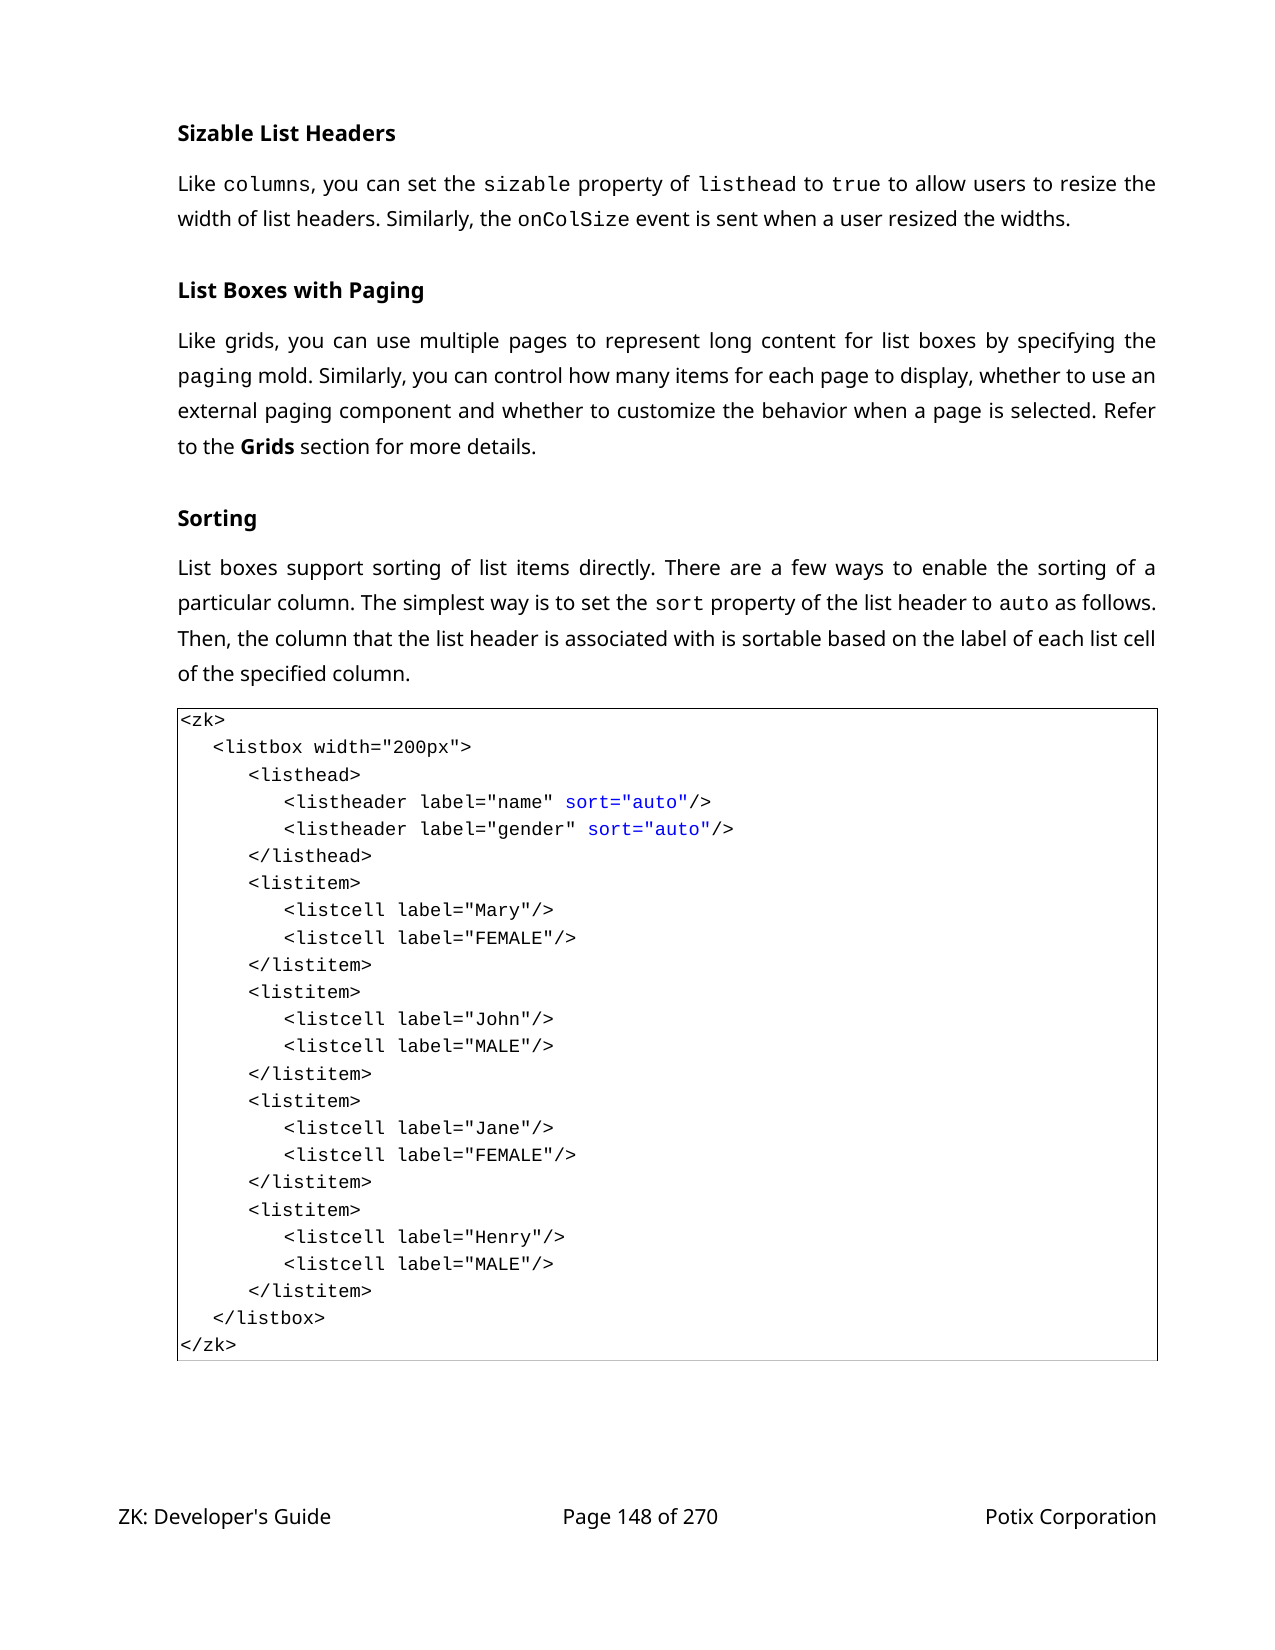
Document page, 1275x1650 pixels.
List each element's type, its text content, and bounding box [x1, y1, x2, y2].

text <listcell label="FEMALE"/> [178, 926, 1157, 950]
text </listitem> [178, 1061, 1157, 1086]
text <listcell label="John"/> [178, 1007, 1157, 1031]
text </zk> [178, 1333, 1157, 1360]
text <listheader label="gender" sort="auto"/> [178, 817, 1157, 841]
text <zk> [178, 709, 1157, 732]
subtitle Sizable List Headers [177, 118, 1157, 148]
text <listcell label="MALE"/> [178, 1252, 1157, 1276]
text <listheader label="name" sort="auto"/> [178, 789, 1157, 814]
text <listcell label="FEMALE"/> [178, 1143, 1157, 1167]
subtitle List Boxes with Paging [177, 275, 1157, 305]
text </listhead> [178, 844, 1157, 868]
text </listitem> [178, 953, 1157, 977]
text Like grids, you can use multiple pages to represent long content for list boxes by specifying the paging mold. Similarly, you can control how many items for each page to display, whether to use an external paging component and whether to customize the behavior when a page is selected. Refer to the Grids section for more details. [177, 326, 1157, 460]
text <listcell label="Mary"/> [178, 898, 1157, 923]
text <listbox width="200px"> [178, 735, 1157, 759]
text <listitem> [178, 1197, 1157, 1222]
text List boxes support sorting of list items directly. There are a few ways to enable the sorting of a particular column. The simplest way is to set the sort property of the list header to auto as follows. Then, the column that the list header is associated with is sortable based on the label of each list cell of the specified column. [177, 553, 1157, 687]
text <listcell label="Henry"/> [178, 1224, 1157, 1249]
text <listcell label="Jane"/> [178, 1116, 1157, 1140]
text <listcell label="MALE"/> [178, 1034, 1157, 1058]
text Like columns, you can set the sizable property of listhead to true to allow users to resize the width of list headers. Similarly, the onColSize event is sent when a user resized the widths. [177, 169, 1157, 233]
text </listbox> [178, 1306, 1157, 1330]
text </listitem> [178, 1279, 1157, 1303]
text <listitem> [178, 871, 1157, 895]
text <listitem> [178, 980, 1157, 1004]
subtitle Sorting [177, 503, 1157, 533]
text <listitem> [178, 1089, 1157, 1113]
text <listhead> [178, 762, 1157, 787]
text </listitem> [178, 1170, 1157, 1194]
